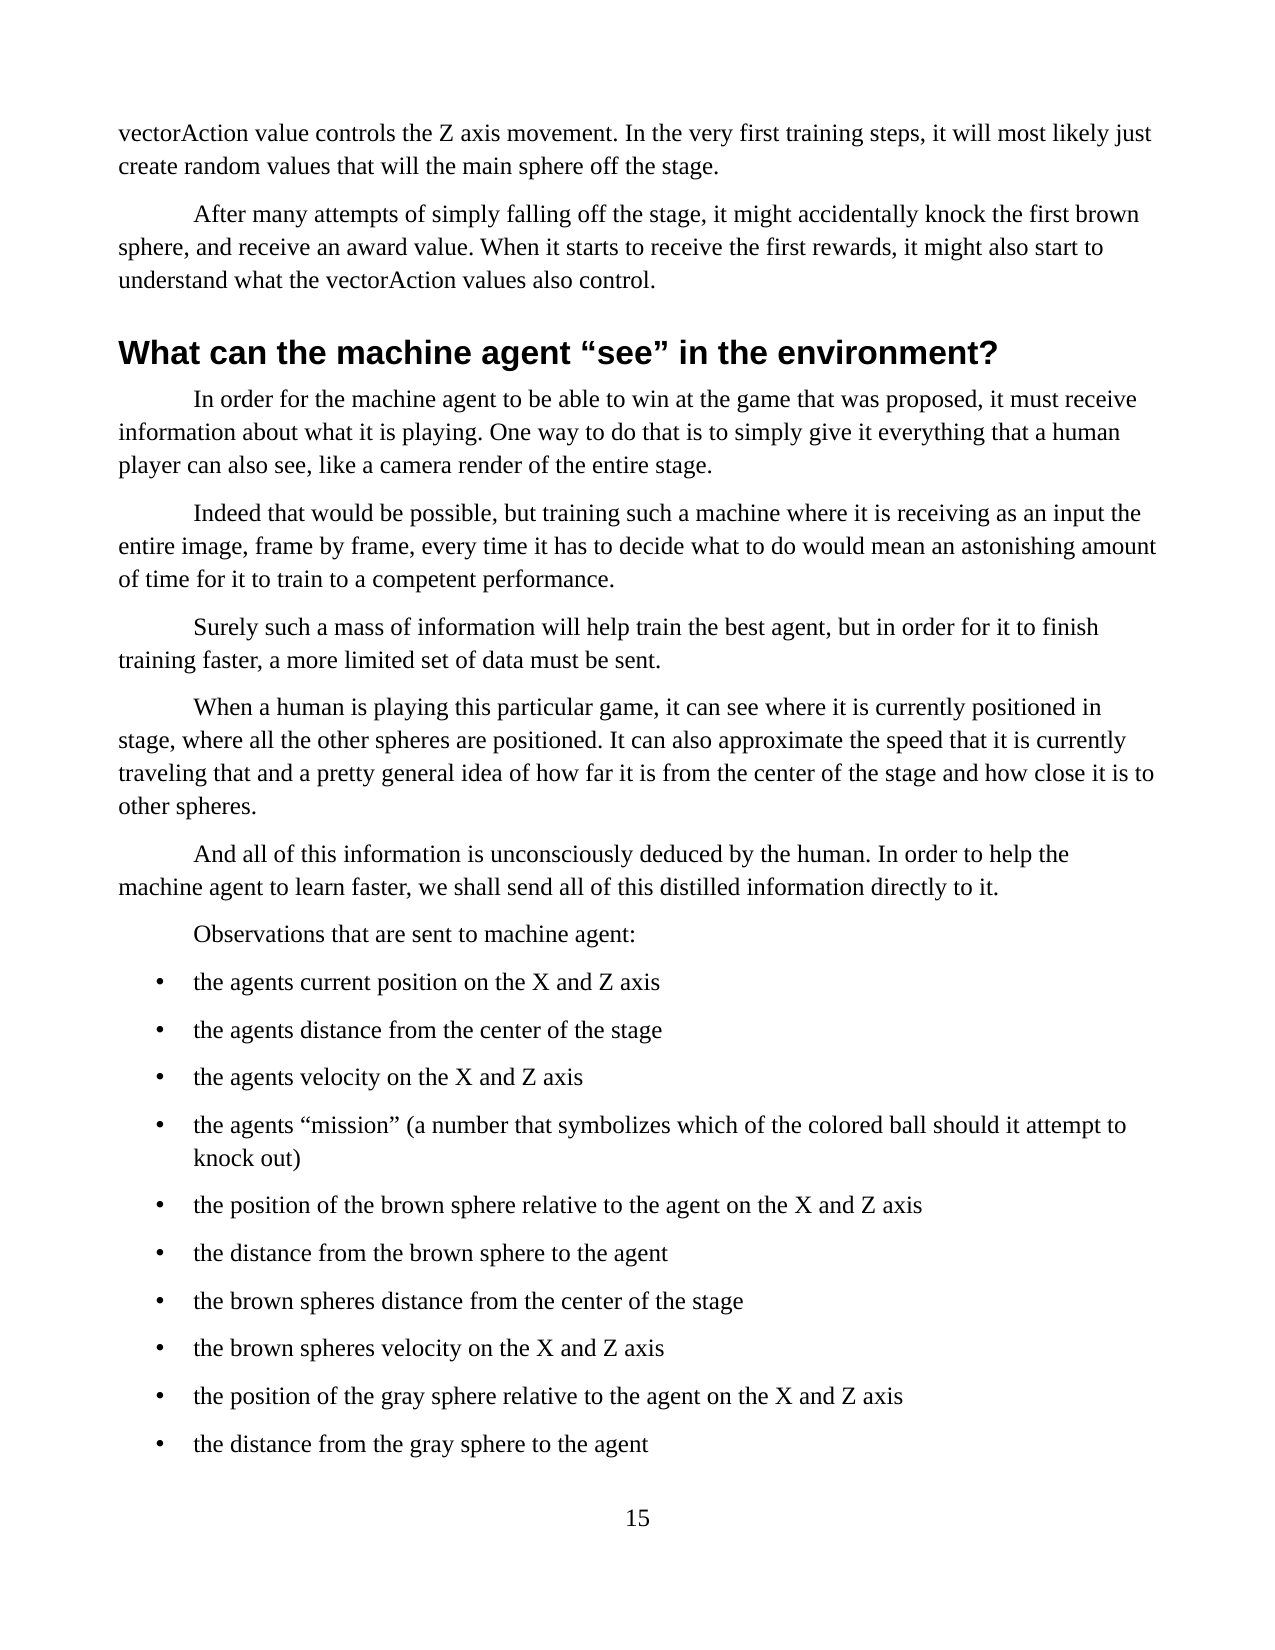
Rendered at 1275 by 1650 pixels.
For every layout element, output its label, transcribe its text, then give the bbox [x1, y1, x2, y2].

text vectorAction value controls the Z axis movement. In the very first training steps, it will most likely just create random values that will the main sphere off the stage. [118, 118, 1157, 180]
subtitle What can the machine agent “see” in the environment? [118, 333, 1157, 372]
list the distance from the brown sphere to the agent [156, 1238, 1157, 1267]
list the agents current position on the X and Z axis [156, 967, 1157, 996]
text Surely such a mass of information will help train the best agent, but in order for it to finish training faster, a more limited set of data must be sent. [118, 612, 1157, 673]
text After many attempts of simply falling off the stage, it might accidentally knock the first brown sphere, and receive an award value. When it starts to receive the first rewards, it might also start to understand what the vectorAction values also control. [118, 199, 1157, 293]
list the agents velocity on the X and Z axis [156, 1062, 1157, 1091]
list the distance from the gray sphere to the agent [156, 1429, 1157, 1457]
list the position of the gray sphere relative to the agent on the X and Z axis [156, 1381, 1157, 1410]
text Observations that are sent to machine agent: [118, 919, 1157, 948]
list the brown spheres velocity on the X and Z axis [156, 1333, 1157, 1362]
text When a human is playing this particular game, it can see where it is currently positioned in stage, where all the other spheres are positioned. It can also approximate the speed that it is currently traveling that and a pretty general idea of how far it is from the center of the stage and how close it is to other spheres. [118, 692, 1157, 820]
list the position of the brown sphere relative to the agent on the X and Z axis [156, 1191, 1157, 1219]
list the agents distance from the center of the stage [156, 1015, 1157, 1043]
text And all of this information is unconsciously deduced by the human. In order to help the machine agent to learn faster, we shall send all of this distilled information directly to it. [118, 839, 1157, 901]
list the agents “mission” (a number that symbolizes which of the colored ball should it attempt to knock out) [156, 1110, 1157, 1172]
text Indeed that would be possible, but training such a machine where it is receiving as an input the entire image, frame by frame, every time it has to decide what to do would mean an astonishing amount of time for it to train to a competent performance. [118, 498, 1157, 593]
list the brown spheres distance from the center of the stage [156, 1286, 1157, 1314]
text In order for the machine agent to be able to win at the game that was proposed, it must receive information about what it is playing. One way to do that is to simply give it everything that a human player can also see, like a camera render of the entire stage. [118, 384, 1157, 479]
